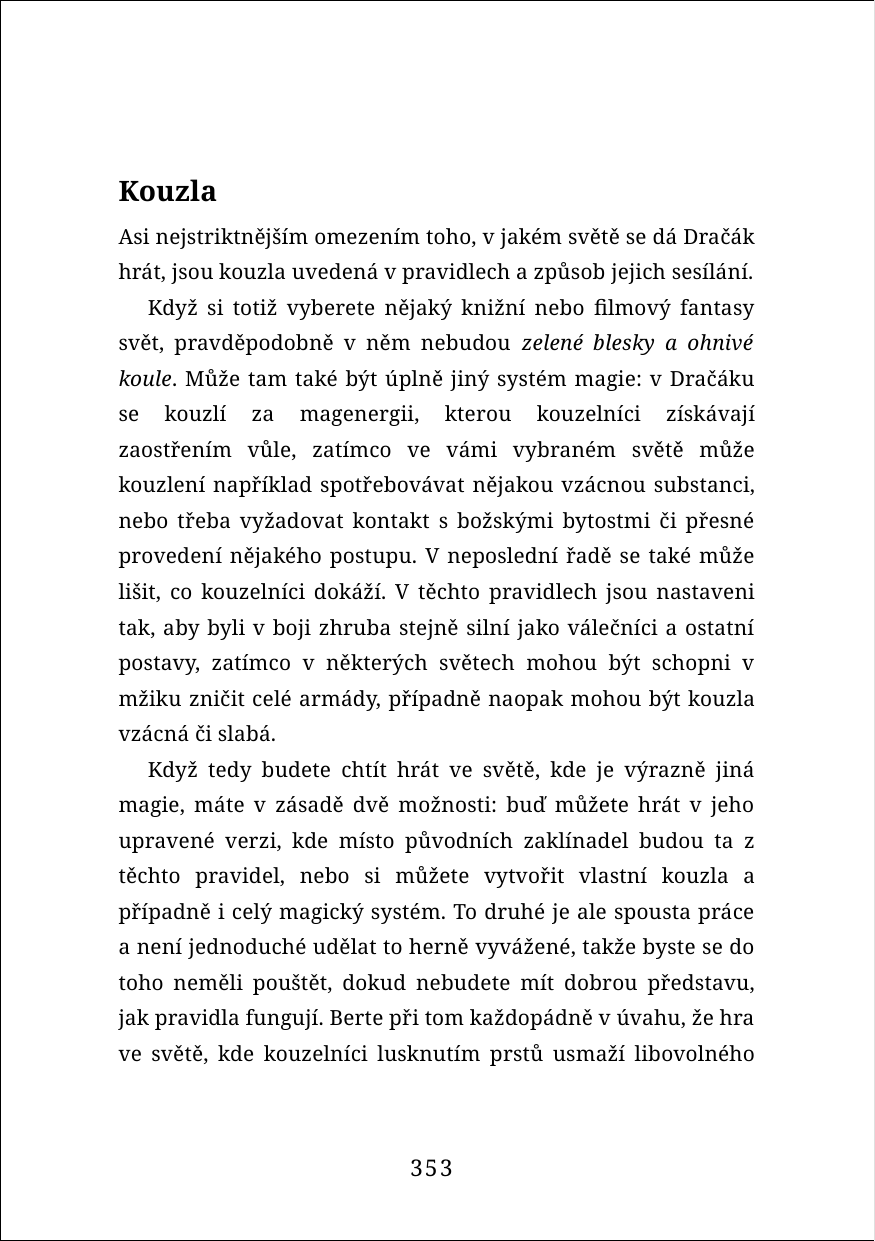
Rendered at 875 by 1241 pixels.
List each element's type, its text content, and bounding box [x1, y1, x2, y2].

subtitle Kouzla [118, 172, 756, 210]
text Asi nejstriktnějším omezením toho, v jakém světě se dá Dračák hrát, jsou kouzla uvedená v pravidlech a způsob jejich sesílání. Když si totiž vyberete nějaký knižní nebo filmový fantasy svět, pravděpodobně v něm nebudou zelené blesky a ohnivé koule. Může tam také být úplně jiný systém magie: v Dračáku se kouzlí za magenergii, kterou kouzelníci získávají zaostřením vůle, zatímco ve vámi vybraném světě může kouzlení například spotřebovávat nějakou vzácnou substanci, nebo třeba vyžadovat kontakt s božskými bytostmi či přesné provedení nějakého postupu. V neposlední řadě se také může lišit, co kouzelníci dokáží. V těchto pravidlech jsou nastaveni tak, aby byli v boji zhruba stejně silní jako válečníci a ostatní postavy, zatímco v některých světech mohou být schopni v mžiku zničit celé armády, případně naopak mohou být kouzla vzácná či slabá. Když tedy budete chtít hrát ve světě, kde je výrazně jiná magie, máte v zásadě dvě možnosti: buď můžete hrát v jeho upravené verzi, kde místo původních zaklínadel budou ta z těchto pravidel, nebo si můžete vytvořit vlastní kouzla a případně i celý magický systém. To druhé je ale spousta práce a není jednoduché udělat to herně vyvážené, takže byste se do toho neměli pouštět, dokud nebudete mít dobrou představu, jak pravidla fungují. Berte při tom každopádně v úvahu, že hra ve světě, kde kouzelníci lusknutím prstů usmaží libovolného [118, 222, 756, 1067]
